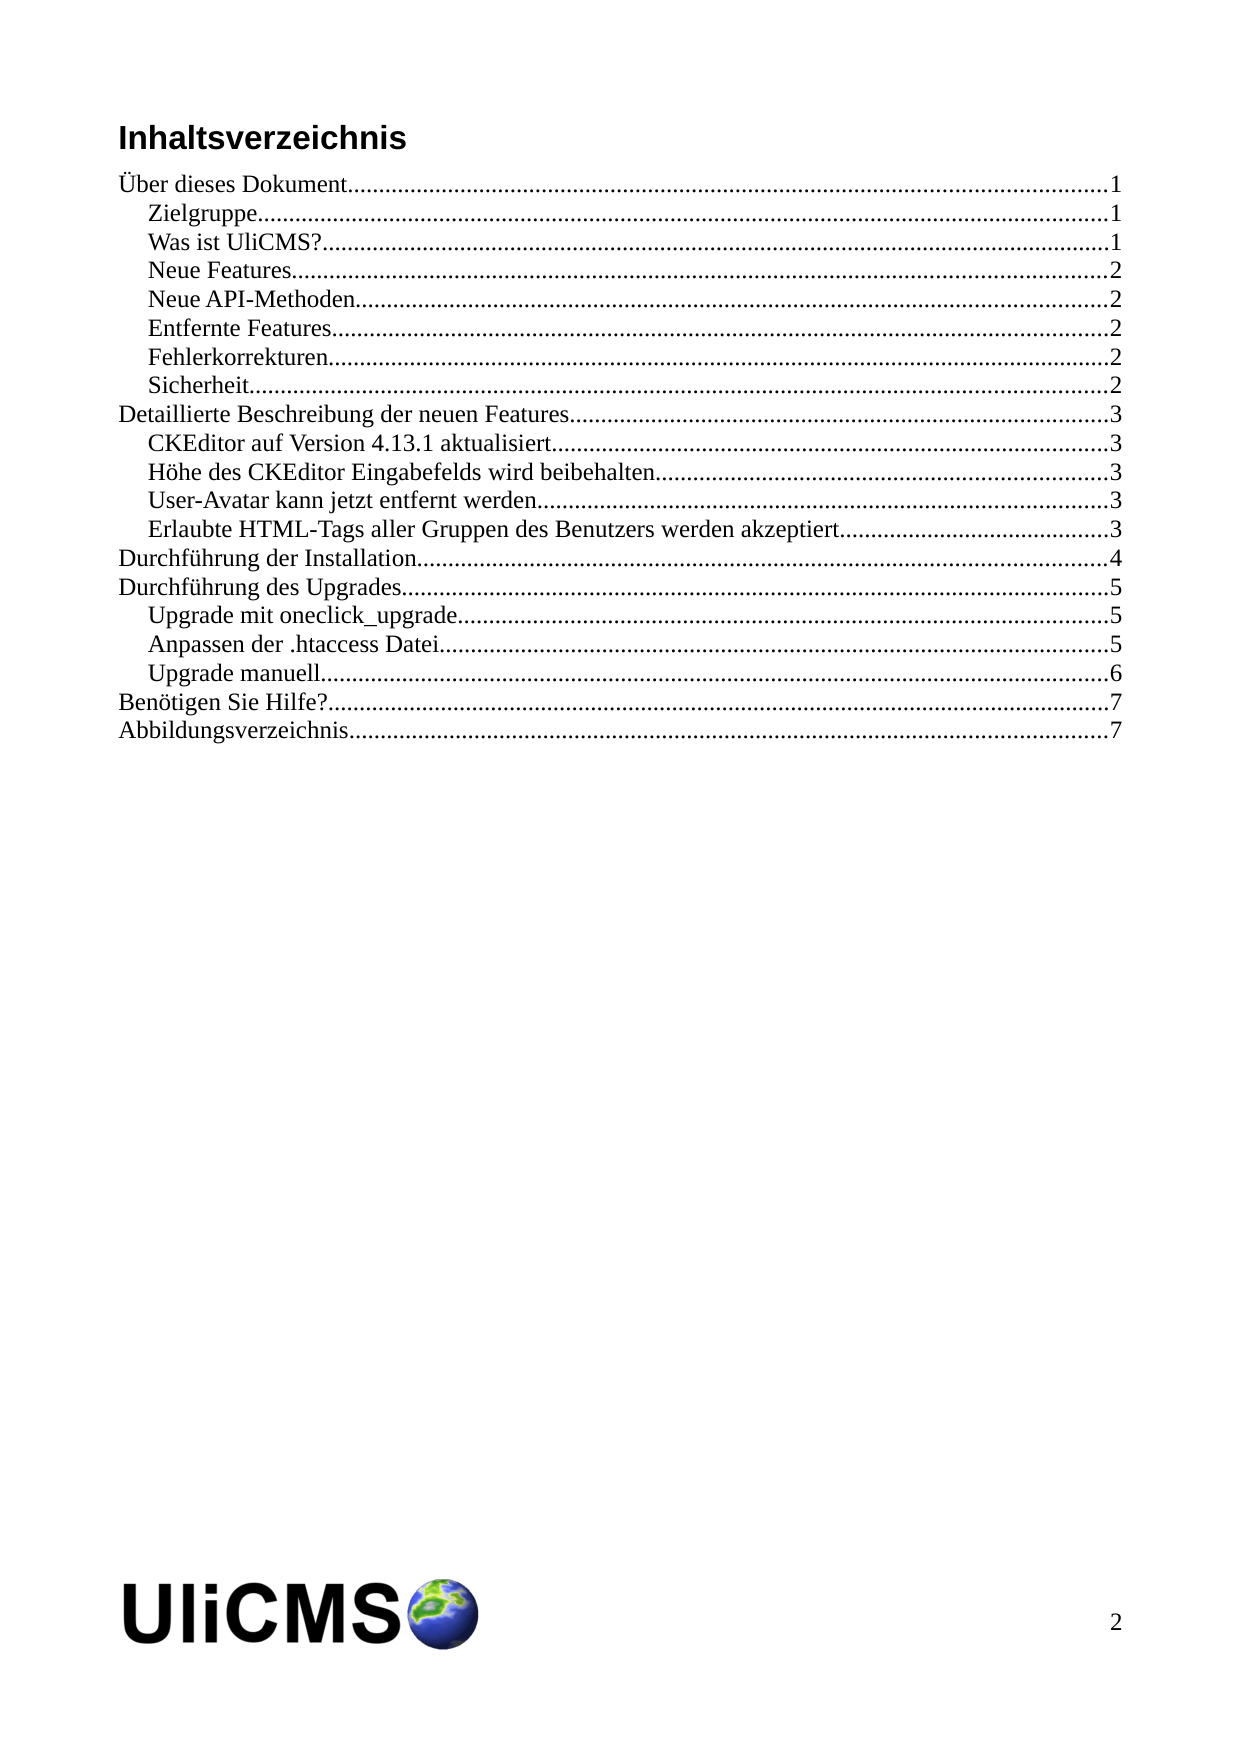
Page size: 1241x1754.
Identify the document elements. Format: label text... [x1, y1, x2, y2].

text Anpassen der .htaccess Datei 5 [148, 629, 1122, 658]
text Upgrade manuell 6 [148, 658, 1122, 687]
text Benötigen Sie Hilfe? 7 [118, 687, 1122, 715]
text Fehlerkorrekturen 2 [148, 342, 1122, 370]
text Zielgruppe 1 [148, 198, 1122, 227]
subtitle Inhaltsverzeichnis [118, 118, 1122, 157]
text Durchführung des Upgrades 5 [118, 572, 1122, 600]
picture [118, 1578, 479, 1652]
text Was ist UliCMS? 1 [148, 227, 1122, 255]
text Sicherheit 2 [148, 370, 1122, 399]
text CKEditor auf Version 4.13.1 aktualisiert 3 [148, 428, 1122, 457]
text Über dieses Dokument 1 [118, 169, 1122, 198]
text Höhe des CKEditor Eingabefelds wird beibehalten 3 [148, 457, 1122, 485]
text User-Avatar kann jetzt entfernt werden 3 [148, 485, 1122, 514]
text Neue Features 2 [148, 255, 1122, 284]
text Durchführung der Installation 4 [118, 543, 1122, 572]
text Entfernte Features 2 [148, 313, 1122, 342]
text Abbildungsverzeichnis 7 [118, 715, 1122, 744]
text Upgrade mit oneclick_upgrade 5 [148, 600, 1122, 629]
text Neue API-Methoden 2 [148, 284, 1122, 313]
text Detaillierte Beschreibung der neuen Features 3 [118, 399, 1122, 428]
text Erlaubte HTML-Tags aller Gruppen des Benutzers werden akzeptiert 3 [148, 514, 1122, 543]
